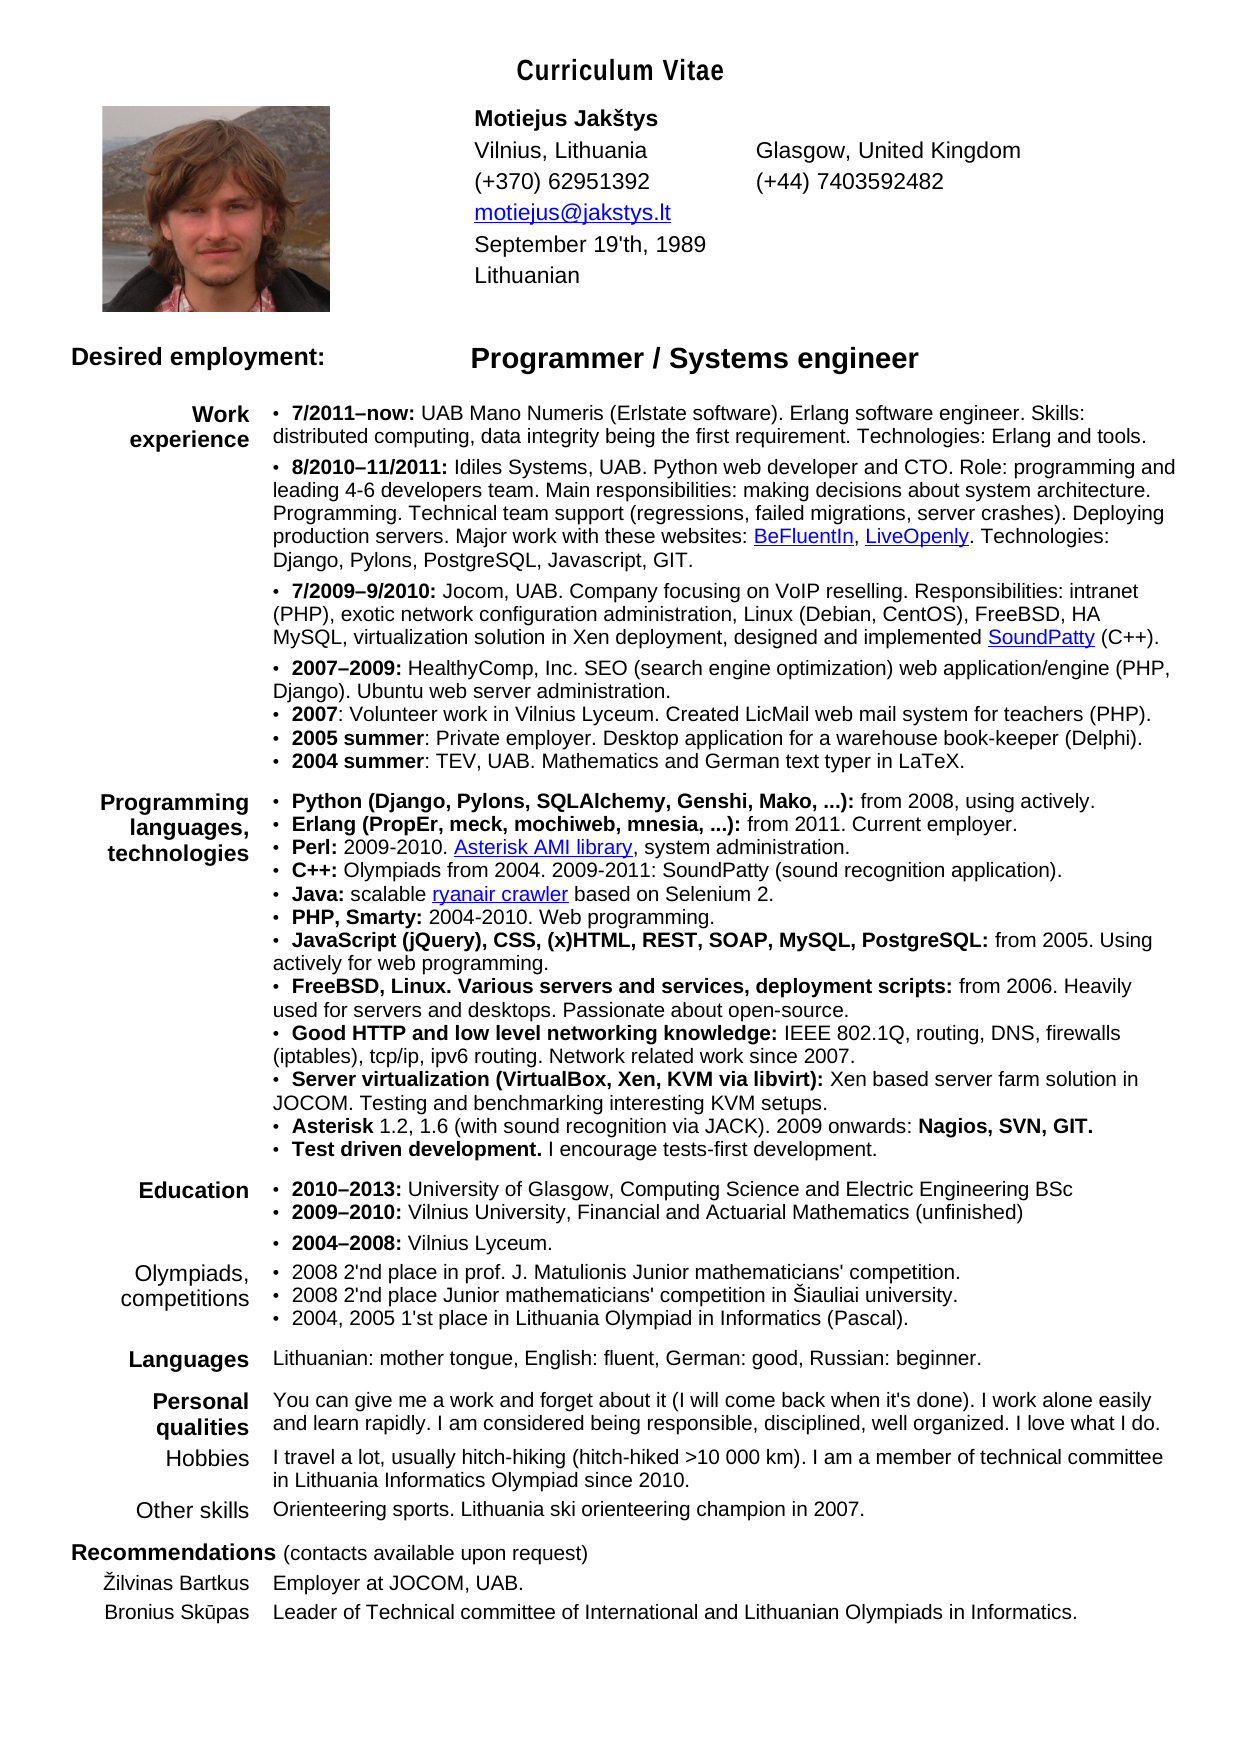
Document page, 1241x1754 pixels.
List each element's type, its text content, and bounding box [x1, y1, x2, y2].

table_cell Programming languages, technologies [59, 786, 261, 1164]
table_cell motiejus@jakstys.lt [462, 197, 1181, 228]
table_cell [59, 1526, 261, 1537]
table_cell (+44) 7403592482 [744, 166, 1181, 197]
table_cell Work experience [59, 398, 261, 776]
table_cell Python (Django, Pylons, SQLAlchemy, Genshi, Mako, ...): from 2008, using actively. Erlang (PropEr, meck, mochiweb, mnesia, ...): from 2011. Current employer. Perl: 2009-2010. Asterisk AMI library, system administration. C++: Olympiads from 2004. 2009-2011: SoundPatty (sound recognition application). Java: scalable ryanair crawler based on Selenium 2. PHP, Smarty: 2004-2010. Web programming. JavaScript (jQuery), CSS, (x)HTML, REST, SOAP, MySQL, PostgreSQL: from 2005. Using actively for web programming. FreeBSD, Linux. Various servers and services, deployment scripts: from 2006. Heavily used for servers and desktops. Passionate about open-source. Good HTTP and low level networking knowledge: IEEE 802.1Q, routing, DNS, firewalls (iptables), tcp/ip, ipv6 routing. Network related work since 2007. Server virtualization (VirtualBox, Xen, KVM via libvirt): Xen based server farm solution in JOCOM. Testing and benchmarking interesting KVM setups. Asterisk 1.2, 1.6 (with sound recognition via JACK). 2009 onwards: Nagios, SVN, GIT. Test driven development. I encourage tests-first development. [261, 786, 1181, 1164]
table_cell [462, 291, 1181, 339]
table_cell Orienteering sports. Lithuania ski orienteering champion in 2007. [261, 1495, 1181, 1526]
table_cell Recommendations (contacts available upon request) [59, 1537, 1181, 1568]
table_cell [261, 1375, 1181, 1386]
table_cell Languages [59, 1344, 261, 1375]
table_cell September 19'th, 1989 [462, 229, 1181, 260]
table_cell [261, 1526, 1181, 1537]
table_cell Personal qualities [59, 1386, 261, 1443]
table_cell 7/2011–now: UAB Mano Numeris (Erlstate software). Erlang software engineer. Skills: distributed computing, data integrity being the first requirement. Technologies: Erlang and tools. 8/2010–11/2011: Idiles Systems, UAB. Python web developer and CTO. Role: programming and leading 4-6 developers team. Main responsibilities: making decisions about system architecture. Programming. Technical team support (regressions, failed migrations, server crashes). Deploying production servers. Major work with these websites: BeFluentIn, LiveOpenly. Technologies: Django, Pylons, PostgreSQL, Javascript, GIT. 7/2009–9/2010: Jocom, UAB. Company focusing on VoIP reselling. Responsibilities: intranet (PHP), exotic network configuration administration, Linux (Debian, CentOS), FreeBSD, HA MySQL, virtualization solution in Xen deployment, designed and implemented SoundPatty (C++). 2007–2009: HealthyComp, Inc. SEO (search engine optimization) web application/engine (PHP, Django). Ubuntu web server administration. 2007: Volunteer work in Vilnius Lyceum. Created LicMail web mail system for teachers (PHP). 2005 summer: Private employer. Desktop application for a warehouse book-keeper (Delphi). 2004 summer: TEV, UAB. Mathematics and German text typer in LaTeX. [261, 398, 1181, 776]
table_header Motiejus Jakštys [462, 103, 1181, 134]
table_cell I travel a lot, usually hitch-hiking (hitch-hiked >10 000 km). I am a member of technical committee in Lithuania Informatics Olympiad since 2010. [261, 1443, 1181, 1495]
table_cell [59, 1164, 261, 1174]
table_cell 2010–2013: University of Glasgow, Computing Science and Electric Engineering BSc 2009–2010: Vilnius University, Financial and Actuarial Mathematics (unfinished) 2004–2008: Vilnius Lyceum. [261, 1175, 1181, 1258]
table_cell [373, 166, 462, 197]
table_cell [373, 135, 462, 166]
table_cell You can give me a work and forget about it (I will come back when it's done). I work alone easily and learn rapidly. I am considered being responsible, disciplined, well organized. I love what I do. [261, 1386, 1181, 1443]
table_header [373, 103, 462, 134]
table_cell [59, 776, 261, 786]
table_header [373, 260, 462, 291]
table_cell Employer at JOCOM, UAB. [261, 1568, 1181, 1597]
table_cell Leader of Technical committee of International and Lithuanian Olympiads in Informatics. [261, 1598, 1181, 1626]
table_cell [261, 1164, 1181, 1174]
table_cell 2008 2'nd place in prof. J. Matulionis Junior mathematicians' competition. 2008 2'nd place Junior mathematicians' competition in Šiauliai university. 2004, 2005 1'st place in Lithuania Olympiad in Informatics (Pascal). [261, 1258, 1181, 1333]
table_cell [261, 378, 1181, 398]
table_cell Hobbies [59, 1443, 261, 1495]
table_cell [373, 229, 462, 260]
table_cell Lithuanian: mother tongue, English: fluent, German: good, Russian: beginner. [261, 1344, 1181, 1375]
table_cell Bronius Skūpas [59, 1598, 261, 1626]
table_cell Education [59, 1175, 261, 1258]
table_cell [373, 197, 462, 228]
table_cell Žilvinas Bartkus [59, 1568, 261, 1597]
table_cell [373, 291, 462, 339]
table_cell [59, 1333, 261, 1344]
table_cell Programmer / Systems engineer [459, 340, 1181, 378]
table_cell (+370) 62951392 [462, 166, 744, 197]
table_cell [59, 378, 261, 398]
table_cell Glasgow, United Kingdom [744, 135, 1181, 166]
table_cell [261, 776, 1181, 786]
table_cell [59, 1375, 261, 1386]
title Curriculum Vitae [71, 53, 1169, 87]
table_cell Desired employment: [59, 340, 458, 378]
table_header Lithuanian [462, 260, 1181, 291]
table_cell [261, 1333, 1181, 1344]
table_cell Vilnius, Lithuania [462, 135, 744, 166]
table_cell Olympiads, competitions [59, 1258, 261, 1333]
table_header [59, 103, 373, 339]
picture [102, 106, 330, 312]
table_cell Other skills [59, 1495, 261, 1526]
